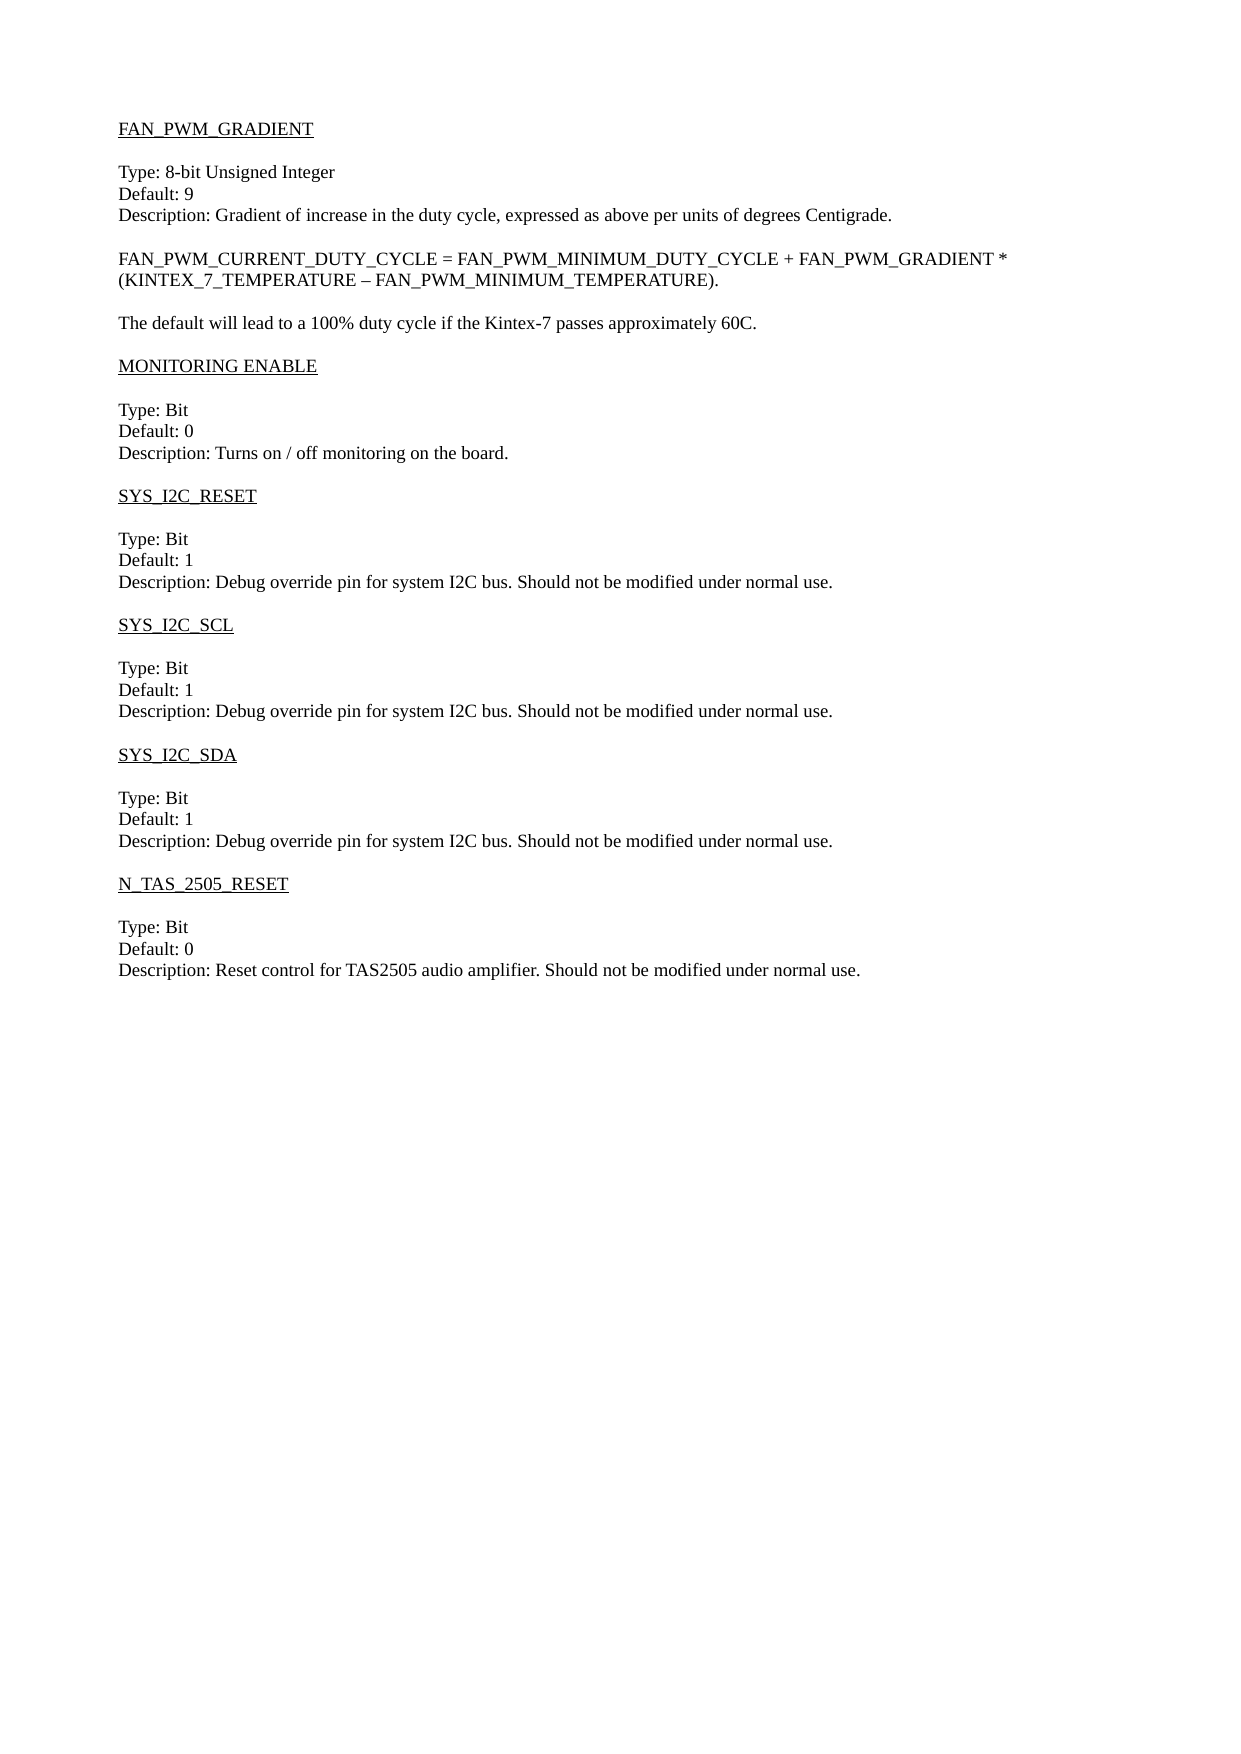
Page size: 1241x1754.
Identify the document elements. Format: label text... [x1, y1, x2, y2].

text Description: Gradient of increase in the duty cycle, expressed as above per units of degrees Centigrade. [118, 204, 1122, 226]
text The default will lead to a 100% duty cycle if the Kintex-7 passes approximately 60C. [118, 312, 1122, 334]
text Default: 1 [118, 808, 1122, 830]
text Description: Reset control for TAS2505 audio amplifier. Should not be modified under normal use. [118, 959, 1122, 981]
text Description: Debug override pin for system I2C bus. Should not be modified under normal use. [118, 700, 1122, 722]
text Type: Bit [118, 657, 1122, 679]
text Type: Bit [118, 398, 1122, 420]
text SYS_I2C_SDA [118, 743, 1122, 765]
text Description: Debug override pin for system I2C bus. Should not be modified under normal use. [118, 571, 1122, 592]
text SYS_I2C_RESET [118, 485, 1122, 506]
text SYS_I2C_SCL [118, 614, 1122, 636]
text N_TAS_2505_RESET [118, 873, 1122, 894]
text Type: 8-bit Unsigned Integer [118, 161, 1122, 183]
text Description: Turns on / off monitoring on the board. [118, 442, 1122, 463]
text Type: Bit [118, 528, 1122, 549]
text MONITORING ENABLE [118, 355, 1122, 377]
text Default: 1 [118, 549, 1122, 571]
text Default: 0 [118, 937, 1122, 959]
text Type: Bit [118, 916, 1122, 937]
text Default: 9 [118, 183, 1122, 204]
text FAN_PWM_CURRENT_DUTY_CYCLE = FAN_PWM_MINIMUM_DUTY_CYCLE + FAN_PWM_GRADIENT * (KINTEX_7_TEMPERATURE – FAN_PWM_MINIMUM_TEMPERATURE). [118, 247, 1122, 291]
text FAN_PWM_GRADIENT [118, 118, 1122, 140]
text Type: Bit [118, 787, 1122, 808]
text Default: 0 [118, 420, 1122, 442]
text Default: 1 [118, 679, 1122, 700]
text Description: Debug override pin for system I2C bus. Should not be modified under normal use. [118, 830, 1122, 851]
